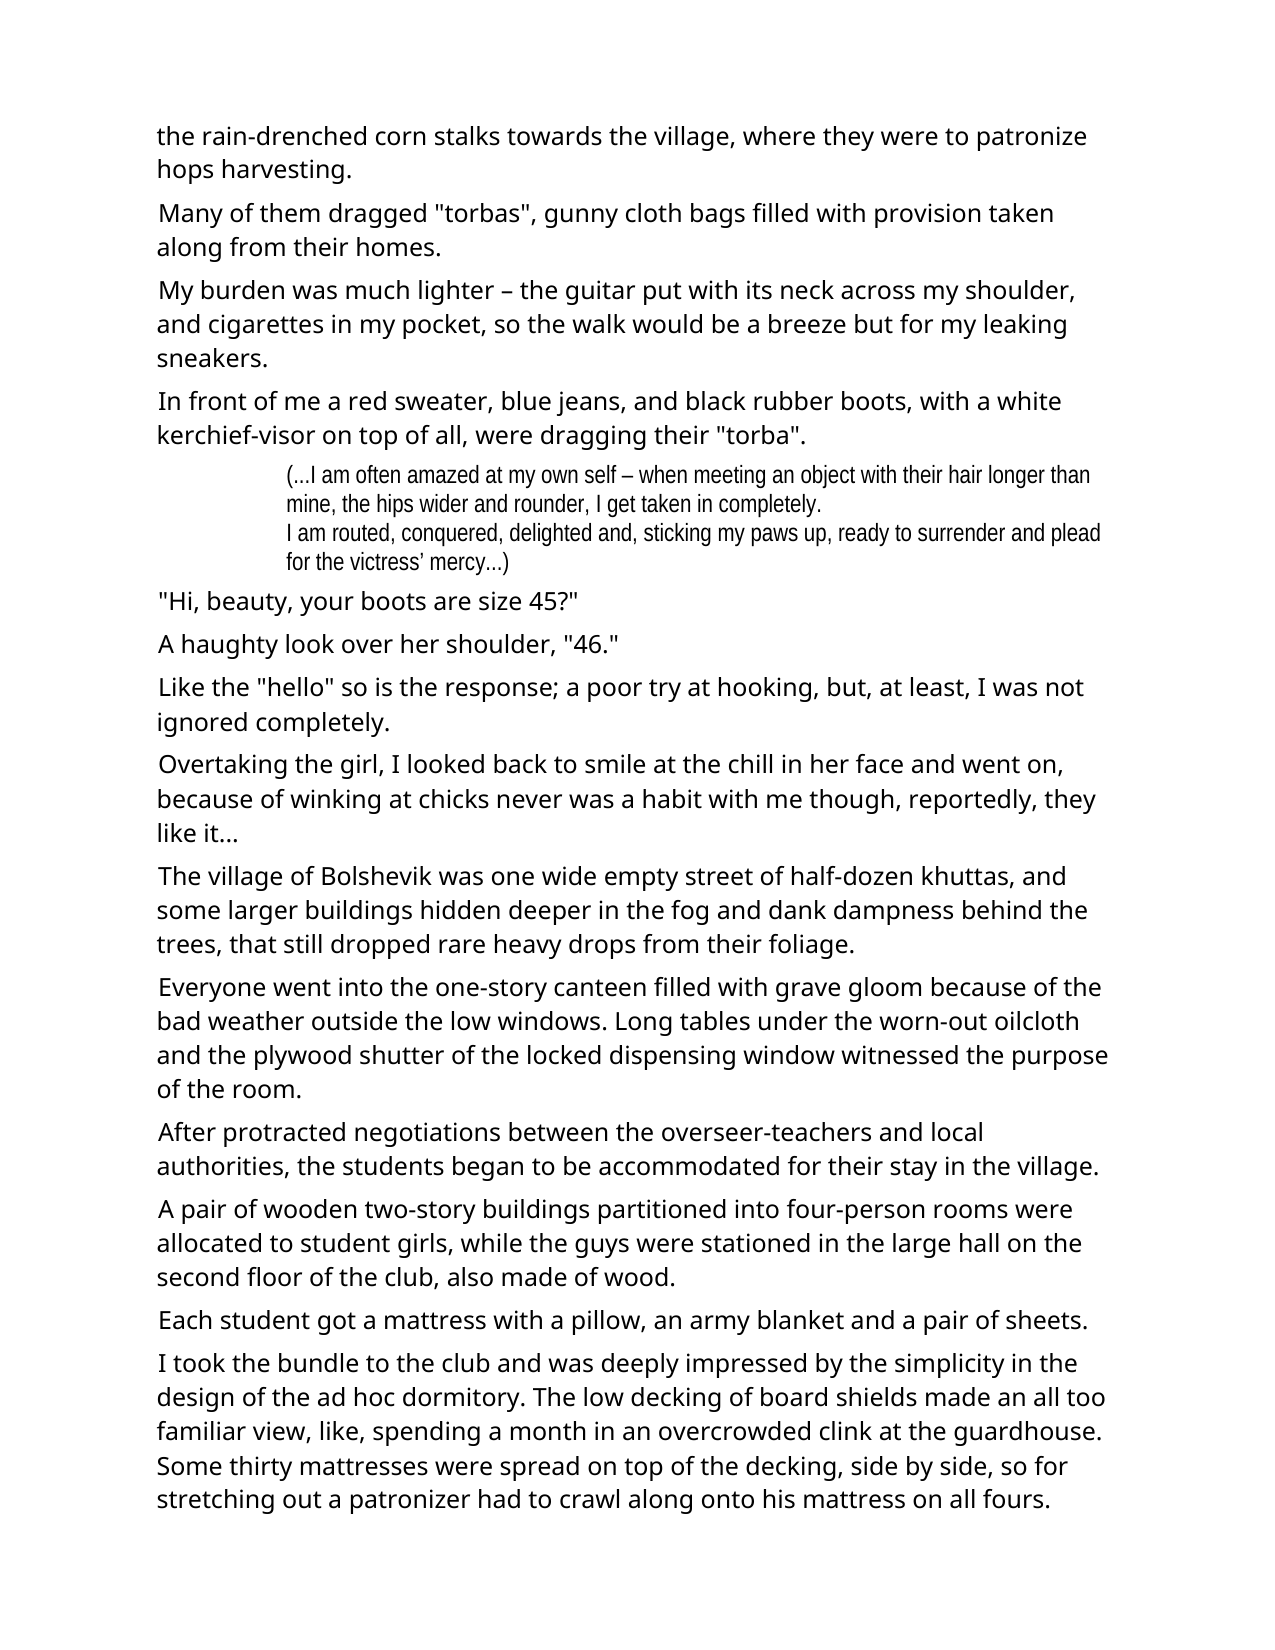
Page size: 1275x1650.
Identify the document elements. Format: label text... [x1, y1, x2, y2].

list (...I am often amazed at my own self – when meeting an object with their hair longer than mine, the hips wider and rounder, I get taken in completely. [286, 461, 1118, 518]
text Everyone went into the one-story canteen filled with grave gloom because of the bad weather outside the low windows. Long tables under the worn-out oilcloth and the plywood shutter of the locked dispensing window witnessed the purpose of the room. [156, 969, 1118, 1106]
text "Hi, beauty, your boots are size 45?" [156, 584, 1118, 618]
text Many of them dragged "torbas", gunny cloth bags filled with provision taken along from their homes. [156, 195, 1118, 263]
text A haughty look over her shoulder, "46." [156, 627, 1118, 661]
text the rain-drenched corn stalks towards the village, where they were to patronize hops harvesting. [156, 118, 1118, 186]
text The village of Bolshevik was one wide empty street of half-dozen khuttas, and some larger buildings hidden deeper in the fog and dank dampness behind the trees, that still dropped rare heavy drops from their foliage. [156, 858, 1118, 961]
text In front of me a red sweater, blue jeans, and black rubber boots, with a white kerchief-visor on top of all, were dragging their "torba". [156, 383, 1118, 452]
text Each student got a mattress with a pillow, an army blanket and a pair of sheets. [156, 1303, 1118, 1337]
text Like the "hello" so is the response; a poor try at hooking, but, at least, I was not ignored completely. [156, 670, 1118, 738]
text I took the bundle to the club and was deeply impressed by the simplicity in the design of the ad hoc dormitory. The low decking of board shields made an all too familiar view, like, spending a month in an overcrowded clink at the guardhouse. Some thirty mattresses were spread on top of the decking, side by side, so for stretching out a patronizer had to crawl along onto his mattress on all fours. [156, 1346, 1118, 1516]
text Overtaking the girl, I looked back to smile at the chill in her face and went on, because of winking at chicks never was a habit with me though, reportedly, they like it... [156, 747, 1118, 849]
text My burden was much lighter – the guitar put with its neck across my shoulder, and cigarettes in my pocket, so the walk would be a breeze but for my leaking sneakers. [156, 272, 1118, 374]
text After protracted negotiations between the overseer-teachers and local authorities, the students began to be accommodated for their stay in the village. [156, 1115, 1118, 1183]
text A pair of wooden two-story buildings partitioned into four-person rooms were allocated to student girls, while the guys were stationed in the large hall on the second floor of the club, also made of wood. [156, 1192, 1118, 1294]
list I am routed, conquered, delighted and, sticking my paws up, ready to surrender and plead for the victress’ mercy...) [286, 518, 1118, 575]
